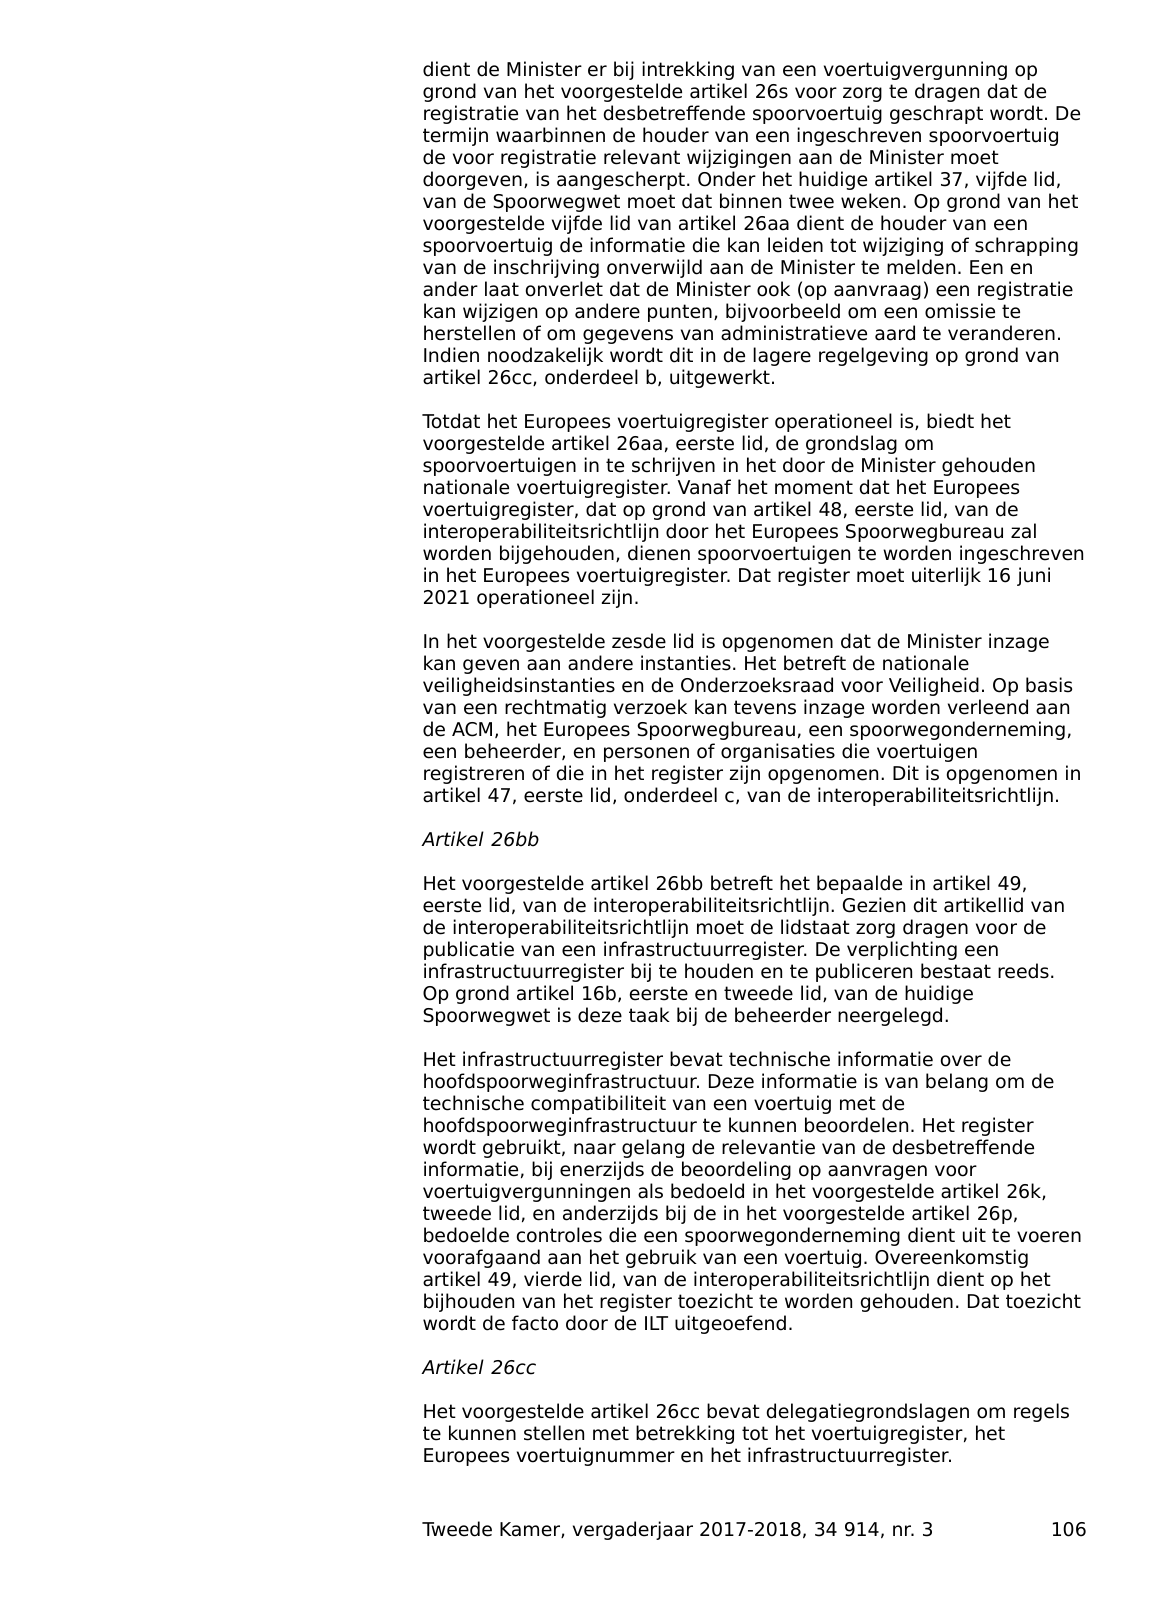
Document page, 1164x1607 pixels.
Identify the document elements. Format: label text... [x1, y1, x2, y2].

subtitle Artikel 26cc [422, 1357, 1087, 1379]
text Het voorgestelde artikel 26cc bevat delegatiegrondslagen om regels te kunnen stellen met betrekking tot het voertuigregister, het Europees voertuignummer en het infrastructuurregister. [422, 1401, 1087, 1467]
text Totdat het Europees voertuigregister operationeel is, biedt het voorgestelde artikel 26aa, eerste lid, de grondslag om spoorvoertuigen in te schrijven in het door de Minister gehouden nationale voertuigregister. Vanaf het moment dat het Europees voertuigregister, dat op grond van artikel 48, eerste lid, van de interoperabiliteitsrichtlijn door het Europees Spoorwegbureau zal worden bijgehouden, dienen spoorvoertuigen te worden ingeschreven in het Europees voertuigregister. Dat register moet uiterlijk 16 juni 2021 operationeel zijn. [422, 411, 1087, 609]
text Het voorgestelde artikel 26bb betreft het bepaalde in artikel 49, eerste lid, van de interoperabiliteitsrichtlijn. Gezien dit artikellid van de interoperabiliteitsrichtlijn moet de lidstaat zorg dragen voor de publicatie van een infrastructuurregister. De verplichting een infrastructuurregister bij te houden en te publiceren bestaat reeds. Op grond artikel 16b, eerste en tweede lid, van de huidige Spoorwegwet is deze taak bij de beheerder neergelegd. [422, 873, 1087, 1027]
subtitle Artikel 26bb [422, 829, 1087, 851]
text In het voorgestelde zesde lid is opgenomen dat de Minister inzage kan geven aan andere instanties. Het betreft de nationale veiligheidsinstanties en de Onderzoeksraad voor Veiligheid. Op basis van een rechtmatig verzoek kan tevens inzage worden verleend aan de ACM, het Europees Spoorwegbureau, een spoorwegonderneming, een beheerder, en personen of organisaties die voertuigen registreren of die in het register zijn opgenomen. Dit is opgenomen in artikel 47, eerste lid, onderdeel c, van de interoperabiliteitsrichtlijn. [422, 631, 1087, 807]
text Het infrastructuurregister bevat technische informatie over de hoofdspoorweginfrastructuur. Deze informatie is van belang om de technische compatibiliteit van een voertuig met de hoofdspoorweginfrastructuur te kunnen beoordelen. Het register wordt gebruikt, naar gelang de relevantie van de desbetreffende informatie, bij enerzijds de beoordeling op aanvragen voor voertuigvergunningen als bedoeld in het voorgestelde artikel 26k, tweede lid, en anderzijds bij de in het voorgestelde artikel 26p, bedoelde controles die een spoorwegonderneming dient uit te voeren voorafgaand aan het gebruik van een voertuig. Overeenkomstig artikel 49, vierde lid, van de interoperabiliteitsrichtlijn dient op het bijhouden van het register toezicht te worden gehouden. Dat toezicht wordt de facto door de ILT uitgeoefend. [422, 1049, 1087, 1335]
text dient de Minister er bij intrekking van een voertuigvergunning op grond van het voorgestelde artikel 26s voor zorg te dragen dat de registratie van het desbetreffende spoorvoertuig geschrapt wordt. De termijn waarbinnen de houder van een ingeschreven spoorvoertuig de voor registratie relevant wijzigingen aan de Minister moet doorgeven, is aangescherpt. Onder het huidige artikel 37, vijfde lid, van de Spoorwegwet moet dat binnen twee weken. Op grond van het voorgestelde vijfde lid van artikel 26aa dient de houder van een spoorvoertuig de informatie die kan leiden tot wijziging of schrapping van de inschrijving onverwijld aan de Minister te melden. Een en ander laat onverlet dat de Minister ook (op aanvraag) een registratie kan wijzigen op andere punten, bijvoorbeeld om een omissie te herstellen of om gegevens van administratieve aard te veranderen. Indien noodzakelijk wordt dit in de lagere regelgeving op grond van artikel 26cc, onderdeel b, uitgewerkt. [422, 59, 1087, 389]
